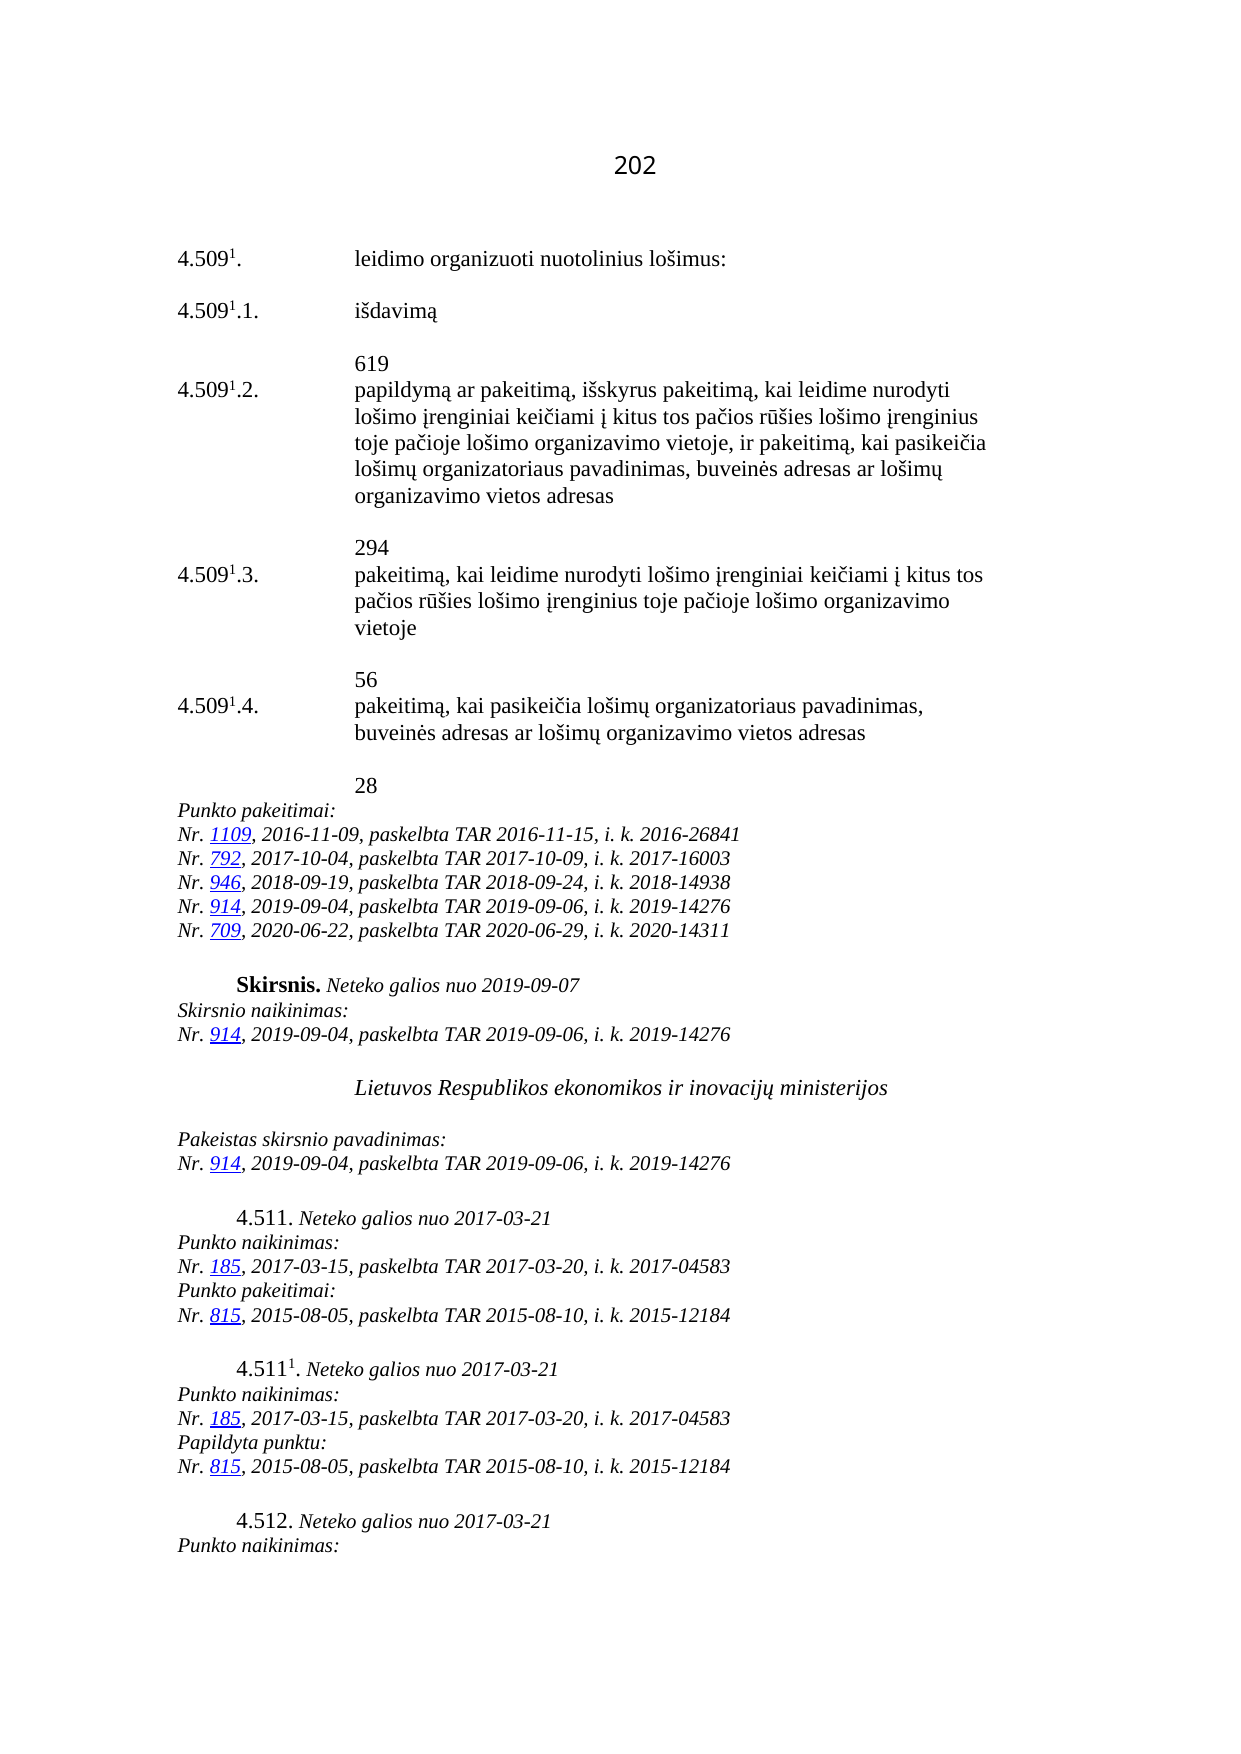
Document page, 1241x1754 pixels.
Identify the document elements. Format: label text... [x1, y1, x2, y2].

text Skirsnio naikinimas: [177, 997, 1093, 1022]
text 4.5091.2. papildymą ar pakeitimą, išskyrus pakeitimą, kai leidime nurodyti lošimo įrenginiai keičiami į kitus tos pačios rūšies lošimo įrenginius toje pačioje lošimo organizavimo vietoje, ir pakeitimą, kai pasikeičia lošimų organizatoriaus pavadinimas, buveinės adresas ar lošimų organizavimo vietos adresas 294 [177, 376, 1004, 561]
text 4.512. Neteko galios nuo 2017-03-21 [177, 1507, 1093, 1533]
text 4.5111. Neteko galios nuo 2017-03-21 [177, 1355, 1093, 1382]
text 4.5091.3. pakeitimą, kai leidime nurodyti lošimo įrenginiai keičiami į kitus tos pačios rūšies lošimo įrenginius toje pačioje lošimo organizavimo vietoje 56 [177, 561, 1004, 693]
text Nr. 185, 2017-03-15, paskelbta TAR 2017-03-20, i. k. 2017-04583 [177, 1254, 1093, 1278]
text Nr. 815, 2015-08-05, paskelbta TAR 2015-08-10, i. k. 2015-12184 [177, 1454, 1093, 1478]
text Nr. 914, 2019-09-04, paskelbta TAR 2019-09-06, i. k. 2019-14276 [177, 894, 1093, 918]
text Nr. 914, 2019-09-04, paskelbta TAR 2019-09-06, i. k. 2019-14276 [177, 1022, 1093, 1046]
text Nr. 815, 2015-08-05, paskelbta TAR 2015-08-10, i. k. 2015-12184 [177, 1302, 1093, 1327]
text Pakeistas skirsnio pavadinimas: [177, 1127, 1093, 1151]
text 4.5091.4. pakeitimą, kai pasikeičia lošimų organizatoriaus pavadinimas, buveinės adresas ar lošimų organizavimo vietos adresas 28 [177, 693, 1004, 798]
text Punkto pakeitimai: [177, 798, 1093, 822]
text Lietuvos Respublikos ekonomikos ir inovacijų ministerijos [354, 1074, 945, 1127]
text Nr. 946, 2018-09-19, paskelbta TAR 2018-09-24, i. k. 2018-14938 [177, 870, 1093, 894]
text Papildyta punktu: [177, 1430, 1093, 1454]
text Nr. 914, 2019-09-04, paskelbta TAR 2019-09-06, i. k. 2019-14276 [177, 1151, 1093, 1175]
text Skirsnis. Neteko galios nuo 2019-09-07 [177, 971, 1093, 997]
text Punkto naikinimas: [177, 1382, 1093, 1406]
text Nr. 185, 2017-03-15, paskelbta TAR 2017-03-20, i. k. 2017-04583 [177, 1406, 1093, 1430]
text 4.5091.1. išdavimą 619 [177, 297, 1004, 376]
text Nr. 792, 2017-10-04, paskelbta TAR 2017-10-09, i. k. 2017-16003 [177, 846, 1093, 870]
text Nr. 1109, 2016-11-09, paskelbta TAR 2016-11-15, i. k. 2016-26841 [177, 822, 1093, 846]
text Punkto naikinimas: [177, 1533, 1093, 1557]
text Punkto naikinimas: [177, 1230, 1093, 1254]
text 4.511. Neteko galios nuo 2017-03-21 [177, 1204, 1093, 1230]
text Punkto pakeitimai: [177, 1278, 1093, 1302]
text Nr. 709, 2020-06-22, paskelbta TAR 2020-06-29, i. k. 2020-14311 [177, 918, 1093, 942]
text 4.5091. leidimo organizuoti nuotolinius lošimus: [177, 244, 1004, 297]
